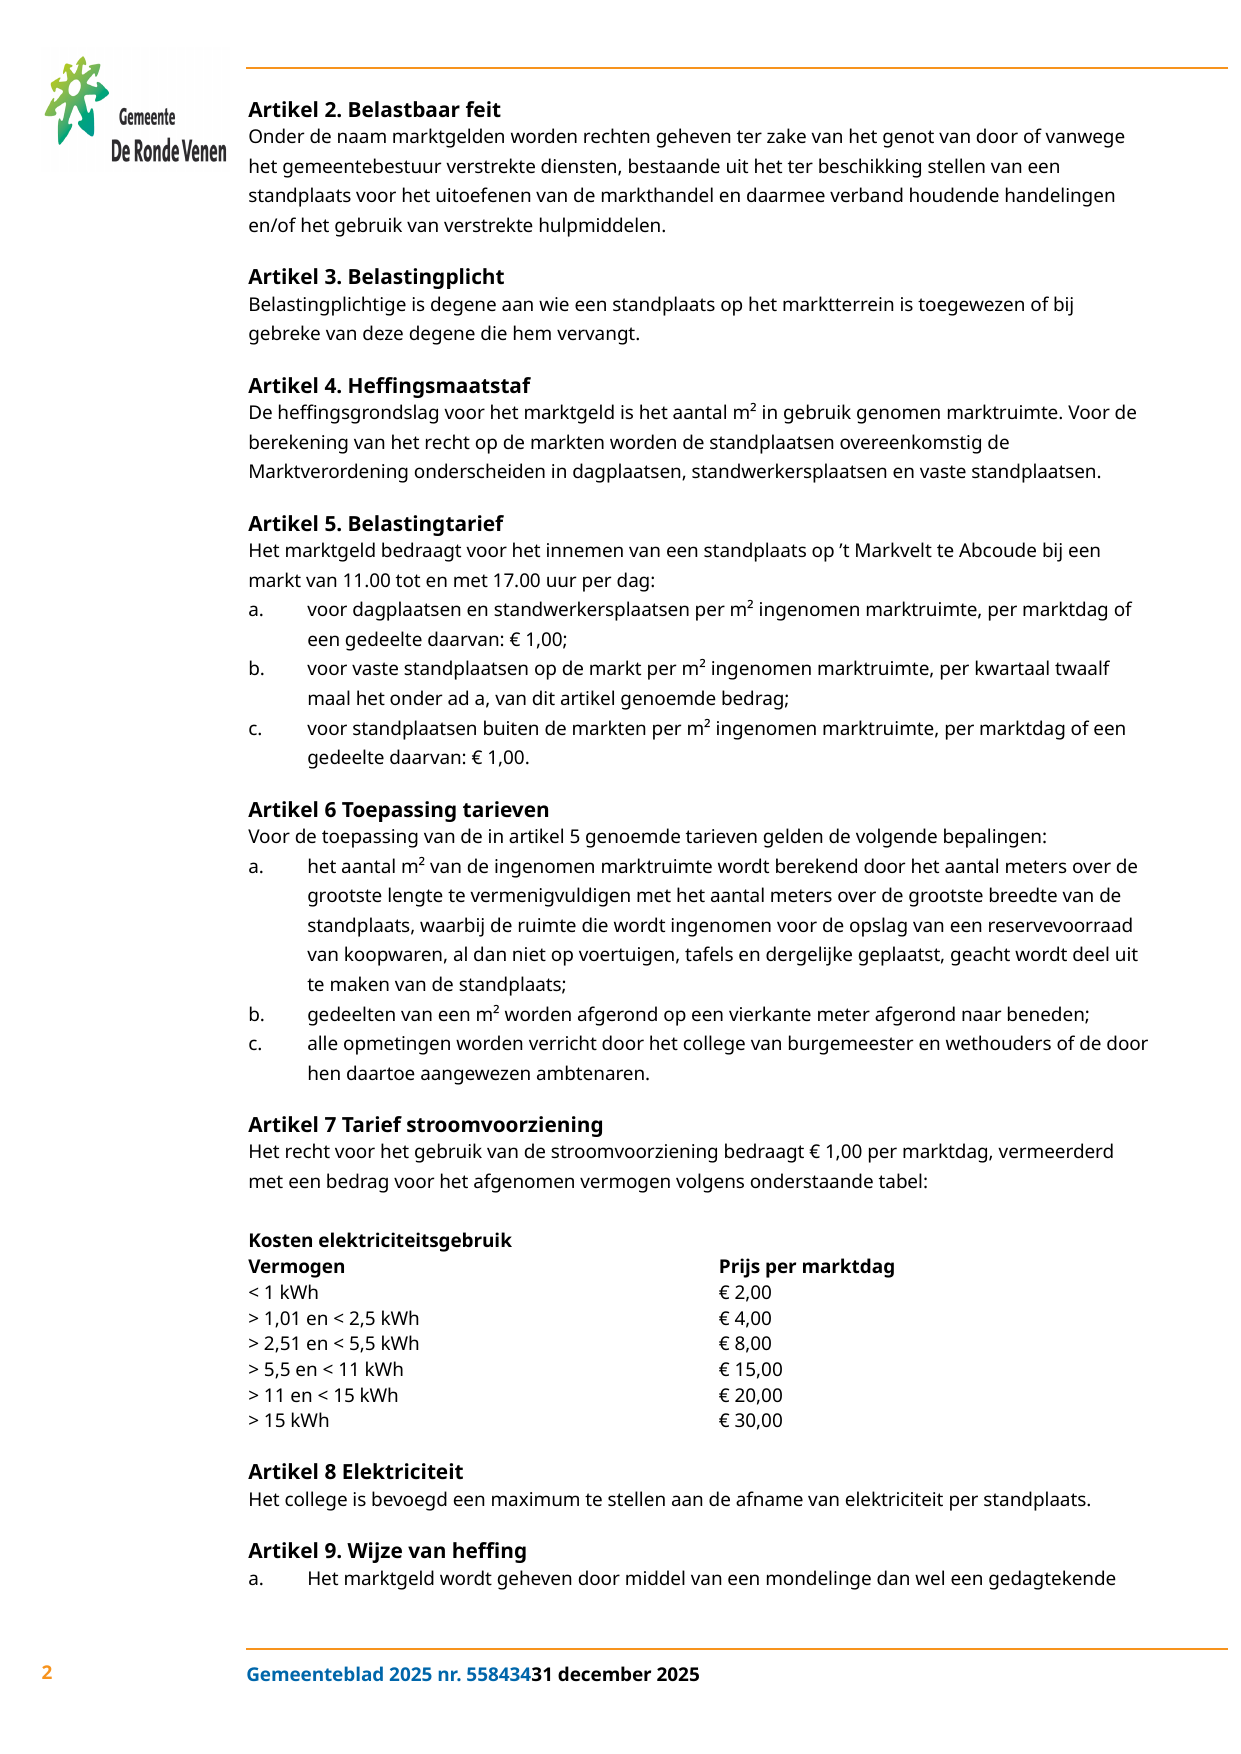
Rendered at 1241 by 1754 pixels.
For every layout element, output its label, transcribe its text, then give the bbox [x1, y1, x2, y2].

list gedeelten van een m² worden afgerond op een vierkante meter afgerond naar beneden; [248, 1001, 1152, 1026]
text Artikel 7 Tarief stroomvoorziening [248, 1110, 1152, 1139]
list het aantal m² van de ingenomen marktruimte wordt berekend door het aantal meters over de grootste lengte te vermenigvuldigen met het aantal meters over de grootste breedte van de standplaats, waarbij de ruimte die wordt ingenomen voor de opslag van een reservevoorraad van koopwaren, al dan niet op voertuigen, tafels en dergelijke geplaatst, geacht wordt deel uit te maken van de standplaats; [248, 853, 1152, 997]
list voor dagplaatsen en standwerkersplaatsen per m² ingenomen marktruimte, per marktdag of een gedeelte daarvan: € 1,00; [248, 596, 1152, 652]
table_header Kosten elektriciteitsgebruik [248, 1228, 1152, 1253]
picture [41, 47, 231, 172]
table_cell € 4,00 [719, 1305, 1152, 1331]
text Artikel 3. Belastingplicht [248, 262, 1152, 291]
text Het marktgeld bedraagt voor het innemen van een standplaats op ’t Markvelt te Abcoude bij een markt van 11.00 tot en met 17.00 uur per dag: [248, 537, 1152, 593]
text Het recht voor het gebruik van de stroomvoorziening bedraagt € 1,00 per marktdag, vermeerderd met een bedrag voor het afgenomen vermogen volgens onderstaande tabel: [248, 1139, 1152, 1194]
text Artikel 5. Belastingtarief [248, 509, 1152, 537]
table_cell > 5,5 en < 11 kWh [248, 1356, 719, 1382]
list Het marktgeld wordt geheven door middel van een mondelinge dan wel een gedagtekende [248, 1565, 1152, 1591]
table_cell > 2,51 en < 5,5 kWh [248, 1331, 719, 1356]
text Artikel 6 Toepassing tarieven [248, 795, 1152, 823]
table_cell Vermogen [248, 1253, 719, 1279]
table_cell € 15,00 [719, 1356, 1152, 1382]
text Het college is bevoegd een maximum te stellen aan de afname van elektriciteit per standplaats. [248, 1486, 1152, 1512]
table_cell € 8,00 [719, 1331, 1152, 1356]
table_cell € 20,00 [719, 1382, 1152, 1408]
text Artikel 4. Heffingsmaatstaf [248, 371, 1152, 399]
list alle opmetingen worden verricht door het college van burgemeester en wethouders of de door hen daartoe aangewezen ambtenaren. [248, 1030, 1152, 1086]
list voor vaste standplaatsen op de markt per m² ingenomen marktruimte, per kwartaal twaalf maal het onder ad a, van dit artikel genoemde bedrag; [248, 656, 1152, 711]
text Artikel 8 Elektriciteit [248, 1457, 1152, 1486]
text Artikel 2. Belastbaar feit [248, 95, 1152, 123]
text Artikel 9. Wijze van heffing [248, 1536, 1152, 1565]
table_cell Prijs per marktdag [719, 1253, 1152, 1279]
table_cell € 30,00 [719, 1408, 1152, 1433]
text Belastingplichtige is degene aan wie een standplaats op het marktterrein is toegewezen of bij gebreke van deze degene die hem vervangt. [248, 291, 1152, 346]
text Onder de naam marktgelden worden rechten geheven ter zake van het genot van door of vanwege het gemeentebestuur verstrekte diensten, bestaande uit het ter beschikking stellen van een standplaats voor het uitoefenen van de markthandel en daarmee verband houdende handelingen en/of het gebruik van verstrekte hulpmiddelen. [248, 123, 1152, 238]
list voor standplaatsen buiten de markten per m² ingenomen marktruimte, per marktdag of een gedeelte daarvan: € 1,00. [248, 715, 1152, 770]
table_cell < 1 kWh [248, 1279, 719, 1305]
text De heffingsgrondslag voor het marktgeld is het aantal m² in gebruik genomen marktruimte. Voor de berekening van het recht op de markten worden de standplaatsen overeenkomstig de Marktverordening onderscheiden in dagplaatsen, standwerkersplaatsen en vaste standplaatsen. [248, 399, 1152, 484]
table_cell > 11 en < 15 kWh [248, 1382, 719, 1408]
text Voor de toepassing van de in artikel 5 genoemde tarieven gelden de volgende bepalingen: [248, 823, 1152, 849]
table_cell > 1,01 en < 2,5 kWh [248, 1305, 719, 1331]
table_cell € 2,00 [719, 1279, 1152, 1305]
table_cell > 15 kWh [248, 1408, 719, 1433]
